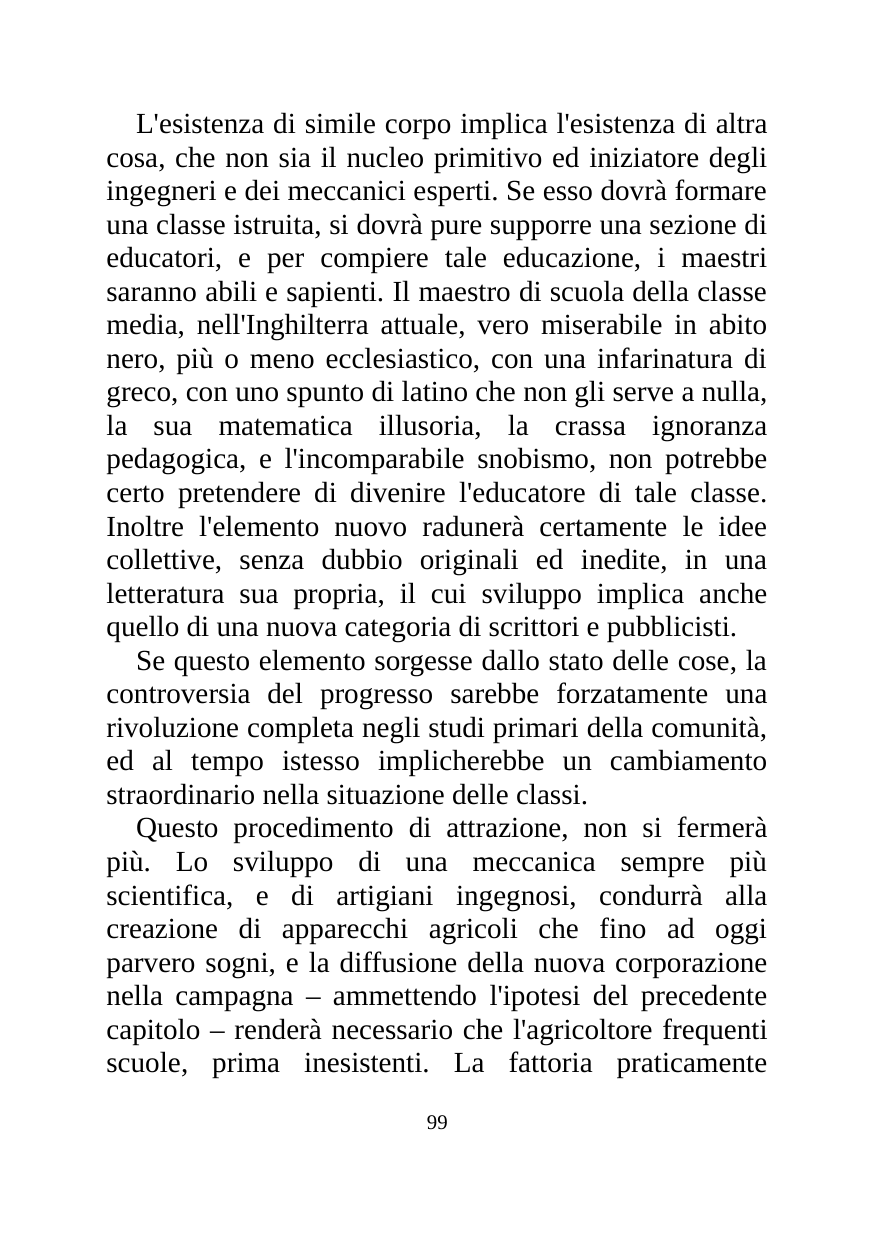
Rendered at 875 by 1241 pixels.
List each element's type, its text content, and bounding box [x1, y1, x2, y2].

text L'esistenza di simile corpo implica l'esistenza di altra cosa, che non sia il nucleo primitivo ed iniziatore degli ingegneri e dei meccanici esperti. Se esso dovrà formare una classe istruita, si dovrà pure supporre una sezione di educatori, e per compiere tale educazione, i maestri saranno abili e sapienti. Il maestro di scuola della classe media, nell'Inghilterra attuale, vero miserabile in abito nero, più o meno ecclesiastico, con una infarinatura di greco, con uno spunto di latino che non gli serve a nulla, la sua matematica illusoria, la crassa ignoranza pedagogica, e l'incomparabile snobismo, non potrebbe certo pretendere di divenire l'educatore di tale classe. Inoltre l'elemento nuovo radunerà certamente le idee collettive, senza dubbio originali ed inedite, in una letteratura sua propria, il cui sviluppo implica anche quello di una nuova categoria di scrittori e pubblicisti. [106, 106, 768, 643]
text Se questo elemento sorgesse dallo stato delle cose, la controversia del progresso sarebbe forzatamente una rivoluzione completa negli studi primari della comunità, ed al tempo istesso implicherebbe un cambiamento straordinario nella situazione delle classi. [106, 643, 768, 811]
text Questo procedimento di attrazione, non si fermerà più. Lo sviluppo di una meccanica sempre più scientifica, e di artigiani ingegnosi, condurrà alla creazione di apparecchi agricoli che fino ad oggi parvero sogni, e la diffusione della nuova corporazione nella campagna – ammettendo l'ipotesi del precedente capitolo – renderà necessario che l'agricoltore frequenti scuole, prima inesistenti. La fattoria praticamente [106, 811, 768, 1079]
